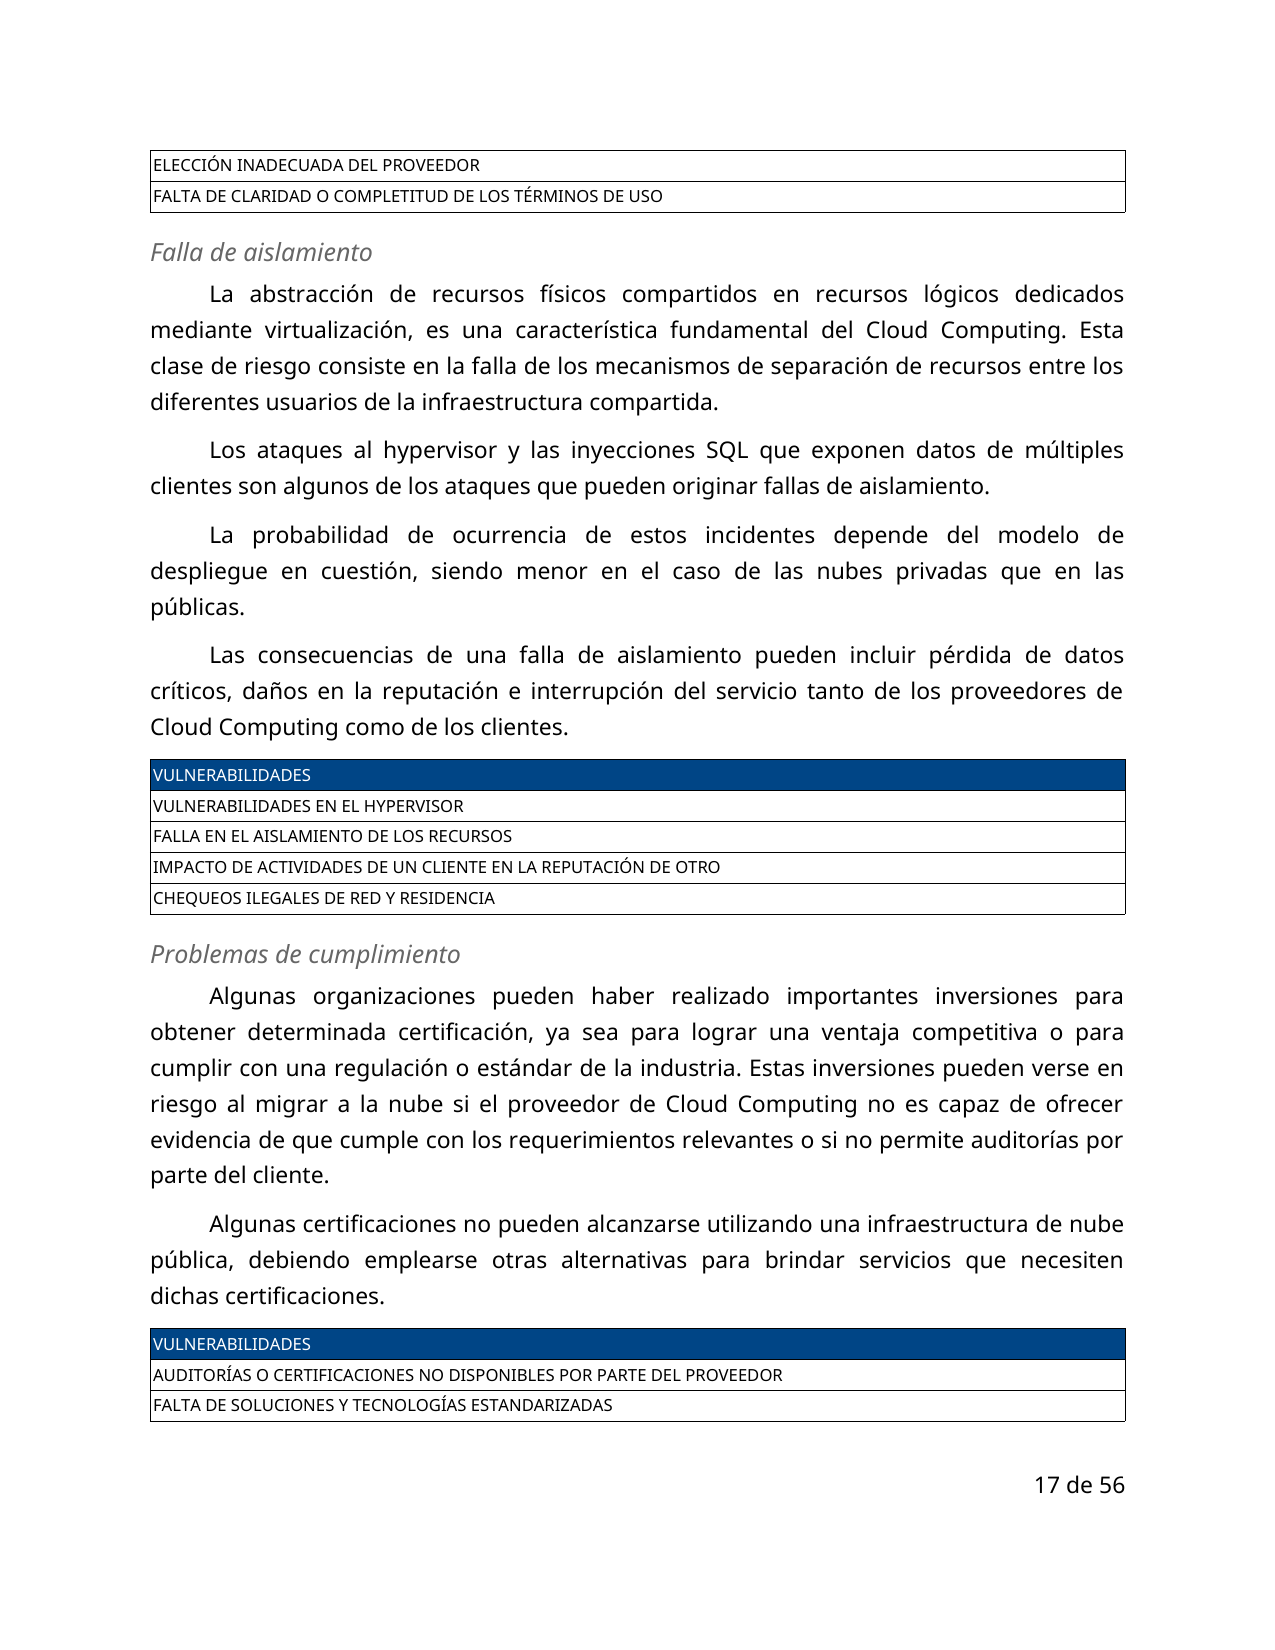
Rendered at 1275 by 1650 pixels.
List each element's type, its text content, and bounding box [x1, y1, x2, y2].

table_cell FALTA DE CLARIDAD O COMPLETITUD DE LOS TÉRMINOS DE USO [151, 182, 1125, 212]
table_header VULNERABILIDADES [151, 760, 1125, 790]
text La probabilidad de ocurrencia de estos incidentes depende del modelo de despliegue en cuestión, siendo menor en el caso de las nubes privadas que en las públicas. [150, 519, 1125, 622]
table_cell IMPACTO DE ACTIVIDADES DE UN CLIENTE EN LA REPUTACIÓN DE OTRO [151, 853, 1125, 883]
table_cell AUDITORÍAS O CERTIFICACIONES NO DISPONIBLES POR PARTE DEL PROVEEDOR [151, 1360, 1125, 1390]
table_cell FALLA EN EL AISLAMIENTO DE LOS RECURSOS [151, 822, 1125, 852]
table_cell ELECCIÓN INADECUADA DEL PROVEEDOR [151, 151, 1125, 181]
text Algunas certificaciones no pueden alcanzarse utilizando una infraestructura de nube pública, debiendo emplearse otras alternativas para brindar servicios que necesiten dichas certificaciones. [150, 1208, 1125, 1311]
table_cell VULNERABILIDADES EN EL HYPERVISOR [151, 791, 1125, 821]
table_header VULNERABILIDADES [151, 1329, 1125, 1359]
text Algunas organizaciones pueden haber realizado importantes inversiones para obtener determinada certificación, ya sea para lograr una ventaja competitiva o para cumplir con una regulación o estándar de la industria. Estas inversiones pueden verse en riesgo al migrar a la nube si el proveedor de Cloud Computing no es capaz de ofrecer evidencia de que cumple con los requerimientos relevantes o si no permite auditorías por parte del cliente. [150, 980, 1125, 1191]
subtitle Falla de aislamiento [150, 235, 1125, 269]
text La abstracción de recursos físicos compartidos en recursos lógicos dedicados mediante virtualización, es una característica fundamental del Cloud Computing. Esta clase de riesgo consiste en la falla de los mecanismos de separación de recursos entre los diferentes usuarios de la infraestructura compartida. [150, 278, 1125, 417]
text Las consecuencias de una falla de aislamiento pueden incluir pérdida de datos críticos, daños en la reputación e interrupción del servicio tanto de los proveedores de Cloud Computing como de los clientes. [150, 639, 1125, 742]
subtitle Problemas de cumplimiento [150, 936, 1125, 971]
table_cell FALTA DE SOLUCIONES Y TECNOLOGÍAS ESTANDARIZADAS [151, 1391, 1125, 1421]
table_cell CHEQUEOS ILEGALES DE RED Y RESIDENCIA [151, 884, 1125, 913]
text Los ataques al hypervisor y las inyecciones SQL que exponen datos de múltiples clientes son algunos de los ataques que pueden originar fallas de aislamiento. [150, 434, 1125, 501]
